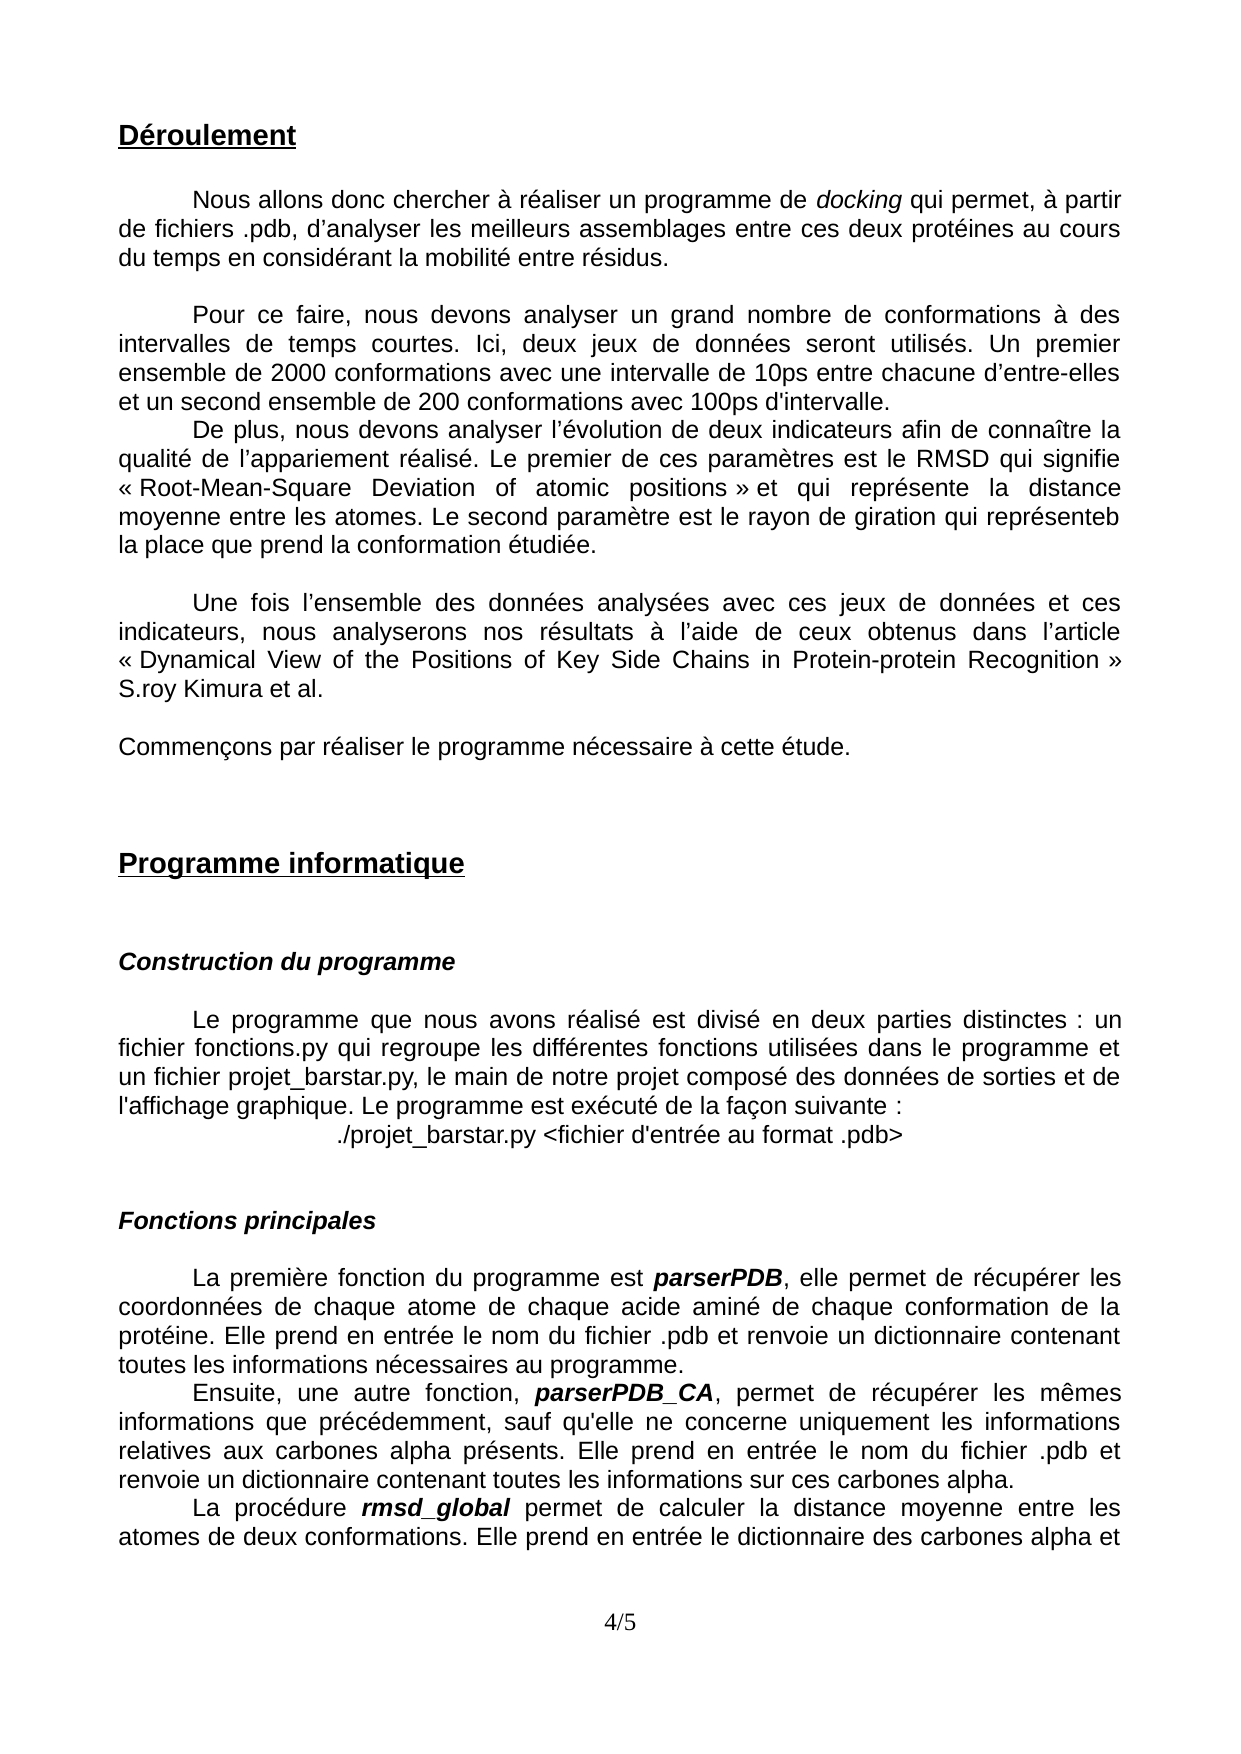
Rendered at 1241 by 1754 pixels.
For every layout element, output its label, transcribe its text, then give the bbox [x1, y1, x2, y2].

text Une fois l’ensemble des données analysées avec ces jeux de données et ces indicateurs, nous analyserons nos résultats à l’aide de ceux obtenus dans l’article « Dynamical View of the Positions of Key Side Chains in Protein-protein Recognition » S.roy Kimura et al. [118, 588, 1122, 703]
text Le programme que nous avons réalisé est divisé en deux parties distinctes : un fichier fonctions.py qui regroupe les différentes fonctions utilisées dans le programme et un fichier projet_barstar.py, le main de notre projet composé des données de sorties et de l'affichage graphique. Le programme est exécuté de la façon suivante : [118, 1004, 1122, 1119]
text Déroulement [118, 118, 1122, 152]
text Nous allons donc chercher à réaliser un programme de docking qui permet, à partir de fichiers .pdb, d’analyser les meilleurs assemblages entre ces deux protéines au cours du temps en considérant la mobilité entre résidus. [118, 185, 1122, 271]
text Fonctions principales [118, 1206, 1122, 1234]
text La procédure rmsd_global permet de calculer la distance moyenne entre les atomes de deux conformations. Elle prend en entrée le dictionnaire des carbones alpha et [118, 1493, 1122, 1551]
text Commençons par réaliser le programme nécessaire à cette étude. [118, 731, 1122, 760]
text De plus, nous devons analyser l’évolution de deux indicateurs afin de connaître la qualité de l’appariement réalisé. Le premier de ces paramètres est le RMSD qui signifie « Root-Mean-Square Deviation of atomic positions » et qui représente la distance moyenne entre les atomes. Le second paramètre est le rayon de giration qui représenteb la place que prend la conformation étudiée. [118, 415, 1122, 559]
text Pour ce faire, nous devons analyser un grand nombre de conformations à des intervalles de temps courtes. Ici, deux jeux de données seront utilisés. Un premier ensemble de 2000 conformations avec une intervalle de 10ps entre chacune d’entre-elles et un second ensemble de 200 conformations avec 100ps d'intervalle. [118, 300, 1122, 415]
text Construction du programme [118, 947, 1122, 976]
text ./projet_barstar.py <fichier d'entrée au format .pdb> [118, 1119, 1122, 1148]
text La première fonction du programme est parserPDB, elle permet de récupérer les coordonnées de chaque atome de chaque acide aminé de chaque conformation de la protéine. Elle prend en entrée le nom du fichier .pdb et renvoie un dictionnaire contenant toutes les informations nécessaires au programme. [118, 1263, 1122, 1378]
text Ensuite, une autre fonction, parserPDB_CA, permet de récupérer les mêmes informations que précédemment, sauf qu'elle ne concerne uniquement les informations relatives aux carbones alpha présents. Elle prend en entrée le nom du fichier .pdb et renvoie un dictionnaire contenant toutes les informations sur ces carbones alpha. [118, 1378, 1122, 1493]
text Programme informatique [118, 846, 1122, 880]
